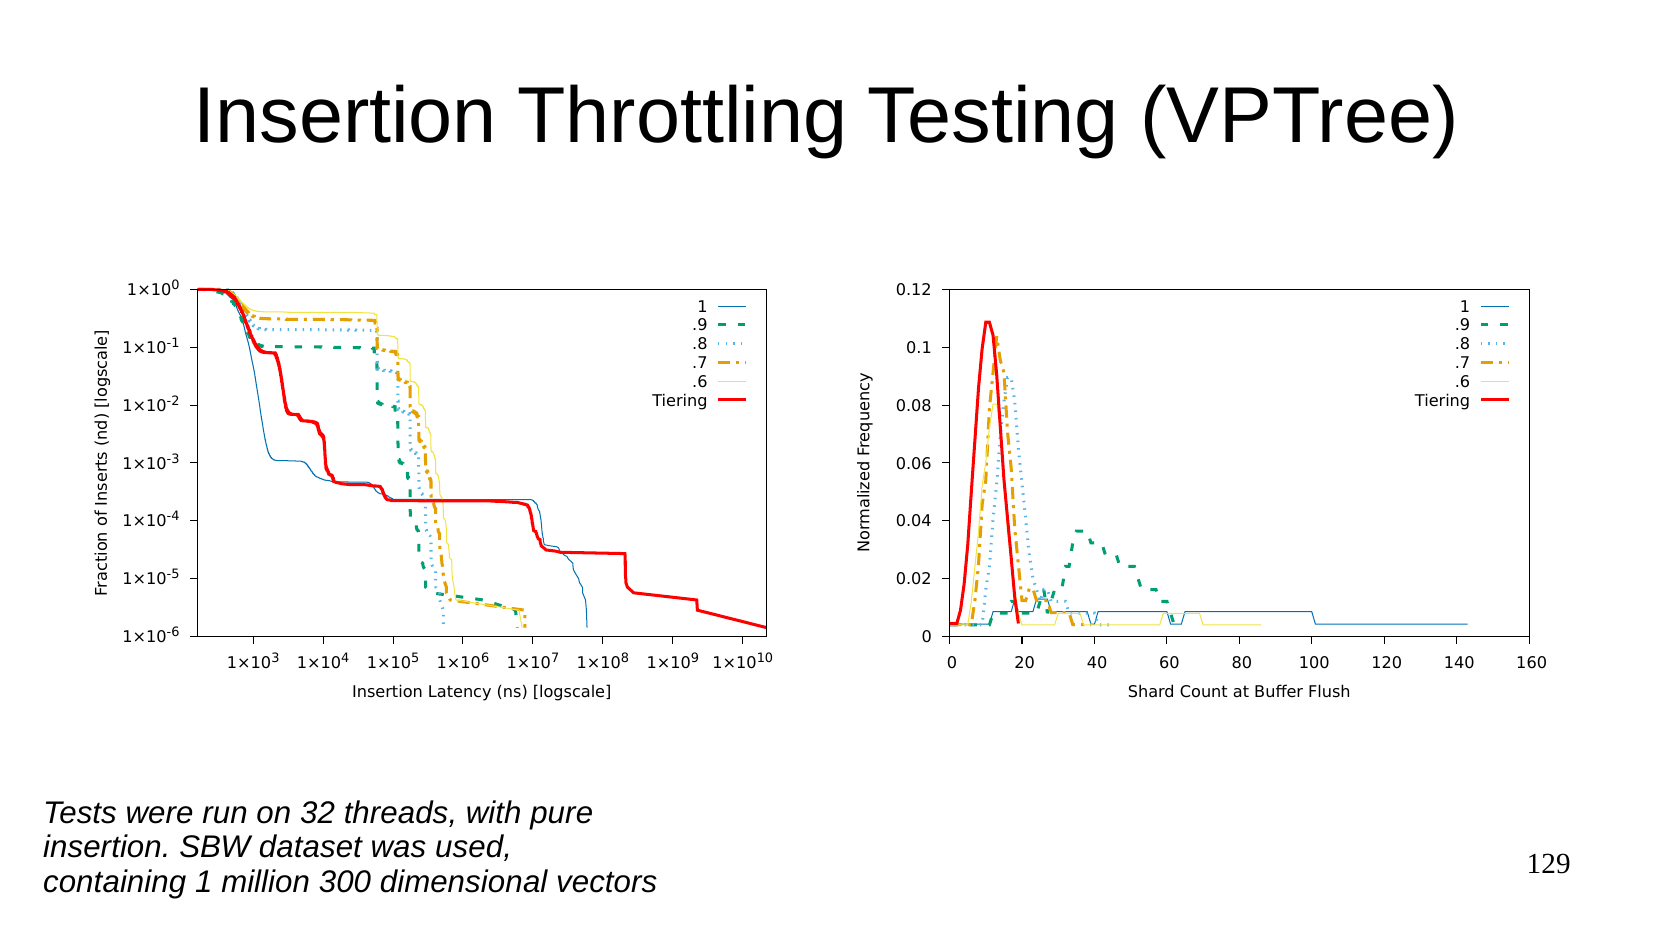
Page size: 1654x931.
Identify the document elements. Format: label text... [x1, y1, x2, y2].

text_box Tests were run on 32 threads, with pure insertion. SBW dataset was used, containing 1 million 300 dimensional vectors [28, 787, 751, 931]
picture [845, 269, 1572, 706]
picture [82, 269, 809, 706]
title Insertion Throttling Testing (VPTree) [82, 37, 1571, 193]
